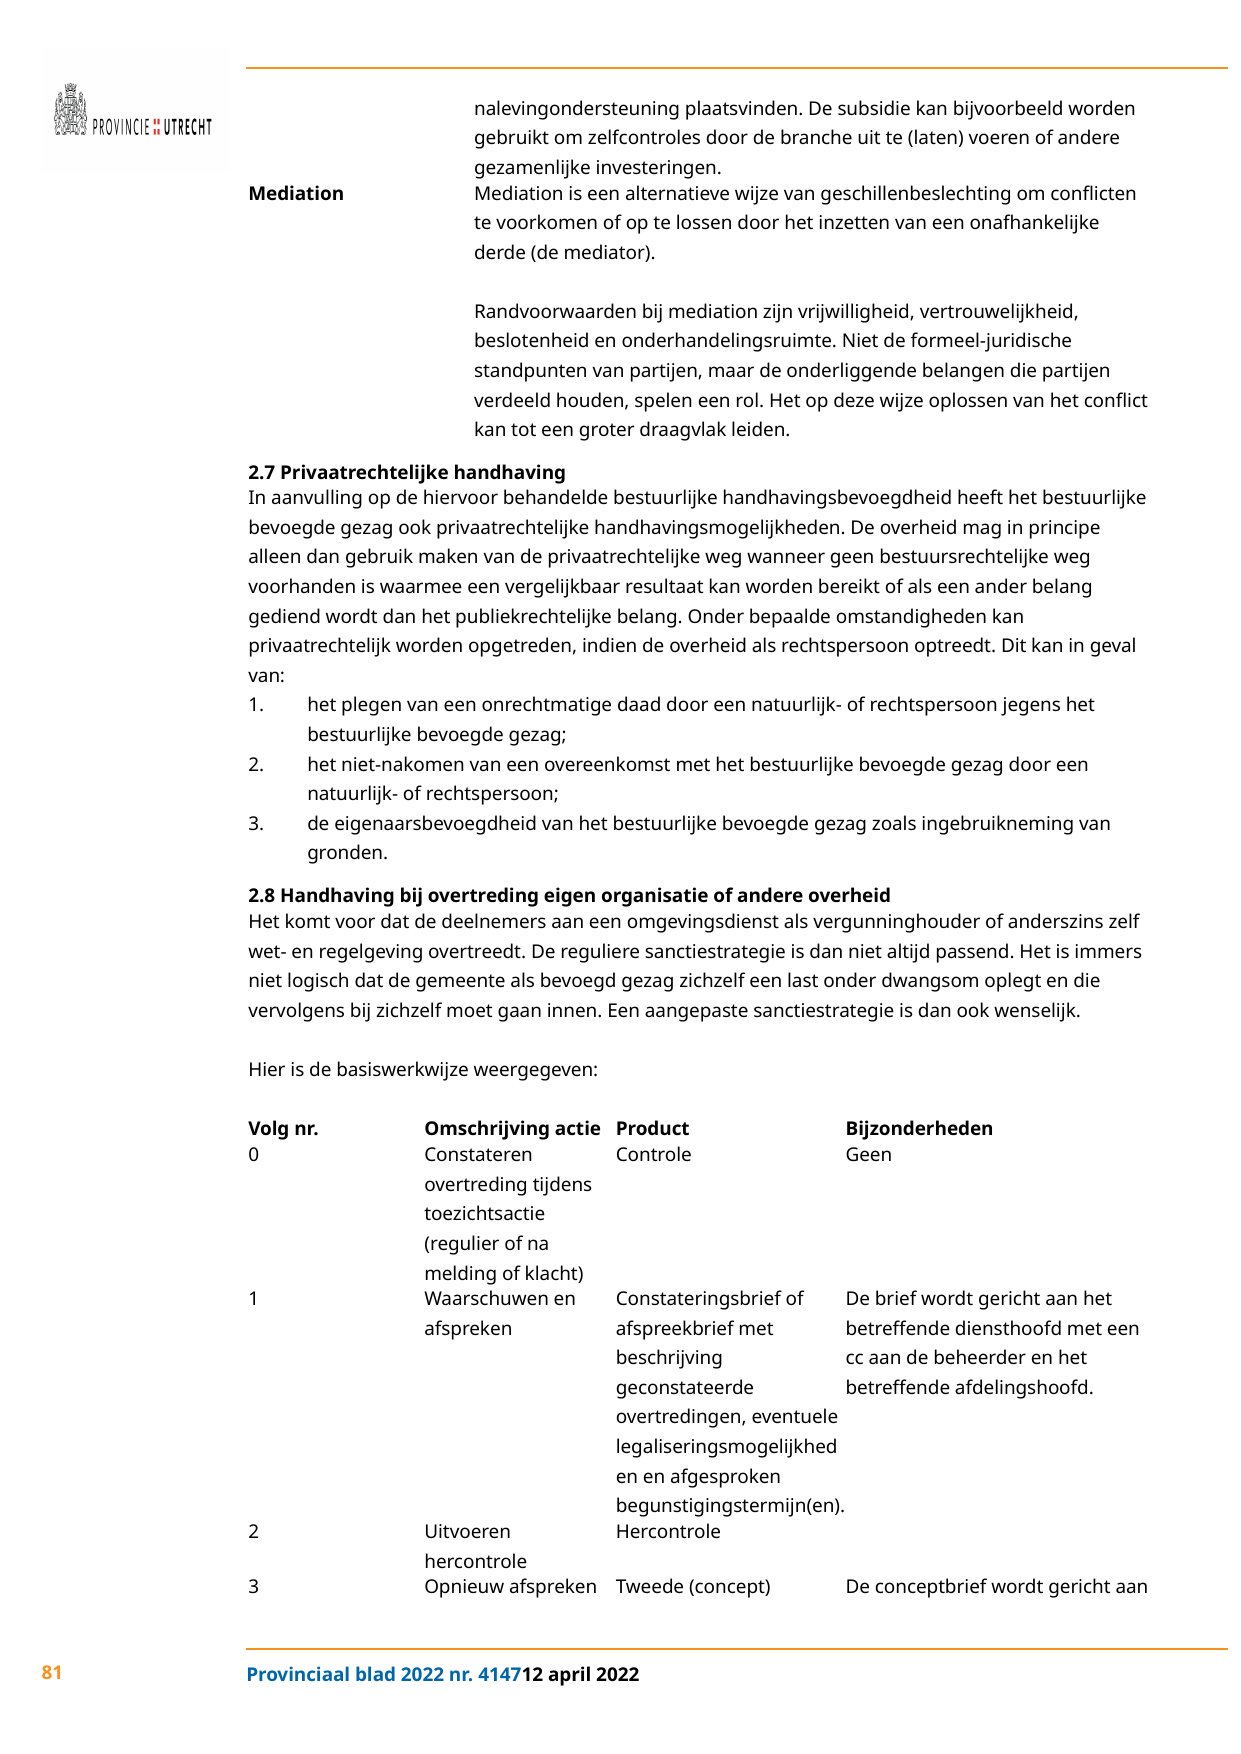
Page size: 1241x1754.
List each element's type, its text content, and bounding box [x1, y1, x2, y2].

table_cell Constateringsbrief of afspreekbrief met beschrijving geconstateerde overtredingen, eventuele legaliseringsmogelijkheden en afgesproken begunstigingstermijn(en). [616, 1285, 845, 1518]
text 2.7 Privaatrechtelijke handhaving [248, 459, 1152, 484]
text Hier is de basiswerkwijze weergegeven: [248, 1056, 1152, 1082]
table_cell Controle [616, 1141, 845, 1285]
table_cell De brief wordt gericht aan het betreffende diensthoofd met een cc aan de beheerder en het betreffende afdelingshoofd. [845, 1285, 1152, 1518]
table_cell Mediation is een alternatieve wijze van geschillenbeslechting om conflicten te voorkomen of op te lossen door het inzetten van een onafhankelijke derde (de mediator). Randvoorwaarden bij mediation zijn vrijwilligheid, vertrouwelijkheid, beslotenheid en onderhandelingsruimte. Niet de formeel-juridische standpunten van partijen, maar de onderliggende belangen die partijen verdeeld houden, spelen een rol. Het op deze wijze oplossen van het conflict kan tot een groter draagvlak leiden. [474, 180, 1152, 442]
text Het komt voor dat de deelnemers aan een omgevingsdienst als vergunninghouder of anderszins zelf wet- en regelgeving overtreedt. De reguliere sanctiestrategie is dan niet altijd passend. Het is immers niet logisch dat de gemeente als bevoegd gezag zichzelf een last onder dwangsom oplegt en die vervolgens bij zichzelf moet gaan innen. Een aangepaste sanctiestrategie is dan ook wenselijk. [248, 908, 1152, 1023]
list de eigenaarsbevoegdheid van het bestuurlijke bevoegde gezag zoals ingebruikneming van gronden. [248, 810, 1152, 865]
table_cell 1 [248, 1285, 424, 1518]
text In aanvulling op de hiervoor behandelde bestuurlijke handhavingsbevoegdheid heeft het bestuurlijke bevoegde gezag ook privaatrechtelijke handhavingsmogelijkheden. De overheid mag in principe alleen dan gebruik maken van de privaatrechtelijke weg wanneer geen bestuursrechtelijke weg voorhanden is waarmee een vergelijkbaar resultaat kan worden bereikt of als een ander belang gediend wordt dan het publiekrechtelijke belang. Onder bepaalde omstandigheden kan privaatrechtelijk worden opgetreden, indien de overheid als rechtspersoon optreedt. Dit kan in geval van: [248, 484, 1152, 688]
table_cell 3 [248, 1574, 424, 1599]
table_cell Waarschuwen en afspreken [424, 1285, 616, 1518]
list het niet-nakomen van een overeenkomst met het bestuurlijke bevoegde gezag door een natuurlijk- of rechtspersoon; [248, 751, 1152, 806]
table_cell Constateren overtreding tijdens toezichtsactie (regulier of na melding of klacht) [424, 1141, 616, 1285]
list het plegen van een onrechtmatige daad door een natuurlijk- of rechtspersoon jegens het bestuurlijke bevoegde gezag; [248, 692, 1152, 747]
table_cell 2 [248, 1518, 424, 1573]
table_header Bijzonderheden [845, 1116, 1152, 1141]
table_cell nalevingondersteuning plaatsvinden. De subsidie kan bijvoorbeeld worden gebruikt om zelfcontroles door de branche uit te (laten) voeren of andere gezamenlijke investeringen. [474, 95, 1152, 180]
table_cell Tweede (concept) [616, 1574, 845, 1599]
table_cell [248, 95, 474, 180]
table_header Omschrijving actie [424, 1116, 616, 1141]
table_cell 0 [248, 1141, 424, 1285]
table_cell Opnieuw afspreken [424, 1574, 616, 1599]
table_cell Uitvoeren hercontrole [424, 1518, 616, 1573]
table_cell Hercontrole [616, 1518, 845, 1573]
table_cell Mediation [248, 180, 474, 442]
table_cell [845, 1518, 1152, 1573]
picture [41, 47, 231, 172]
table_cell De conceptbrief wordt gericht aan [845, 1574, 1152, 1599]
table_header Product [616, 1116, 845, 1141]
table_header Volg nr. [248, 1116, 424, 1141]
text 2.8 Handhaving bij overtreding eigen organisatie of andere overheid [248, 883, 1152, 908]
table_cell Geen [845, 1141, 1152, 1285]
